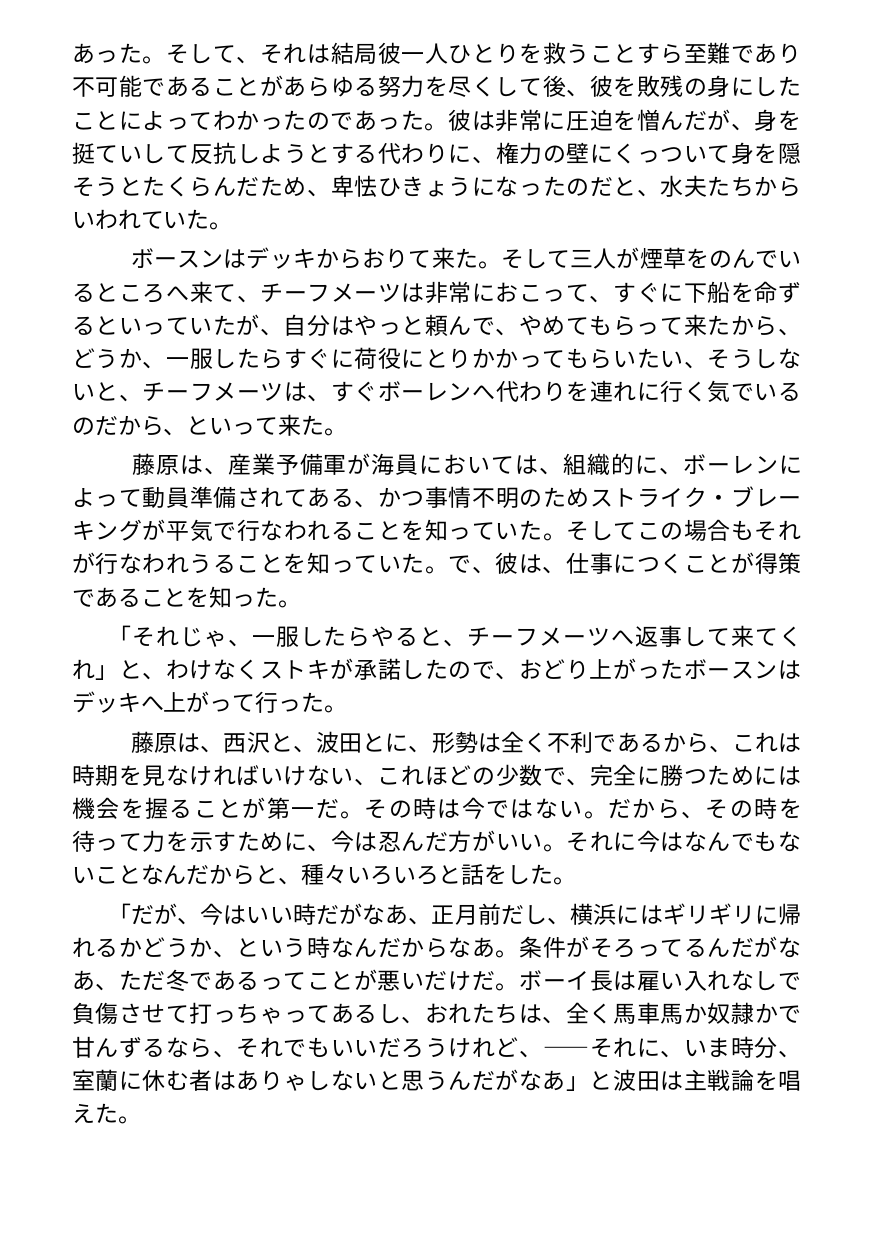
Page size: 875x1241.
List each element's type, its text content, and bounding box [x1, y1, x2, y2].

text 藤原は、産業予備軍が海員においては、組織的に、ボーレンによって動員準備されてある、かつ事情不明のためストライク・ブレーキングが平気で行なわれることを知っていた。そしてこの場合もそれが行なわれうることを知っていた。で、彼は、仕事につくことが得策であることを知った。 [72, 447, 802, 613]
text 「それじゃ、一服したらやると、チーフメーツへ返事して来てくれ」と、わけなくストキが承諾したので、おどり上がったボースンはデッキへ上がって行った。 [72, 619, 802, 718]
text 「だが、今はいい時だがなあ、正月前だし、横浜にはギリギリに帰れるかどうか、という時なんだからなあ。条件がそろってるんだがなあ、ただ冬であるってことが悪いだけだ。ボーイ長は雇い入れなしで負傷させて打っちゃってあるし、おれたちは、全く馬車馬か奴隷かで甘んずるなら、それでもいいだろうけれど、――それに、いま時分、室蘭に休む者はありゃしないと思うんだがなあ」と波田は主戦論を唱えた。 [72, 896, 802, 1129]
text 藤原は、西沢と、波田とに、形勢は全く不利であるから、これは時期を見なければいけない、これほどの少数で、完全に勝つためには機会を握ることが第一だ。その時は今ではない。だから、その時を待って力を示すために、今は忍んだ方がいい。それに今はなんでもないことなんだからと、種々いろいろと話をした。 [72, 724, 802, 891]
text あった。そして、それは結局彼一人ひとりを救うことすら至難であり不可能であることがあらゆる努力を尽くして後、彼を敗残の身にしたことによってわかったのであった。彼は非常に圧迫を憎んだが、身を挺ていして反抗しようとする代わりに、権力の壁にくっついて身を隠そうとたくらんだため、卑怯ひきょうになったのだと、水夫たちからいわれていた。 [72, 36, 802, 235]
text ボースンはデッキからおりて来た。そして三人が煙草をのんでいるところへ来て、チーフメーツは非常におこって、すぐに下船を命ずるといっていたが、自分はやっと頼んで、やめてもらって来たから、どうか、一服したらすぐに荷役にとりかかってもらいたい、そうしないと、チーフメーツは、すぐボーレンへ代わりを連れに行く気でいるのだから、といって来た。 [72, 241, 802, 441]
